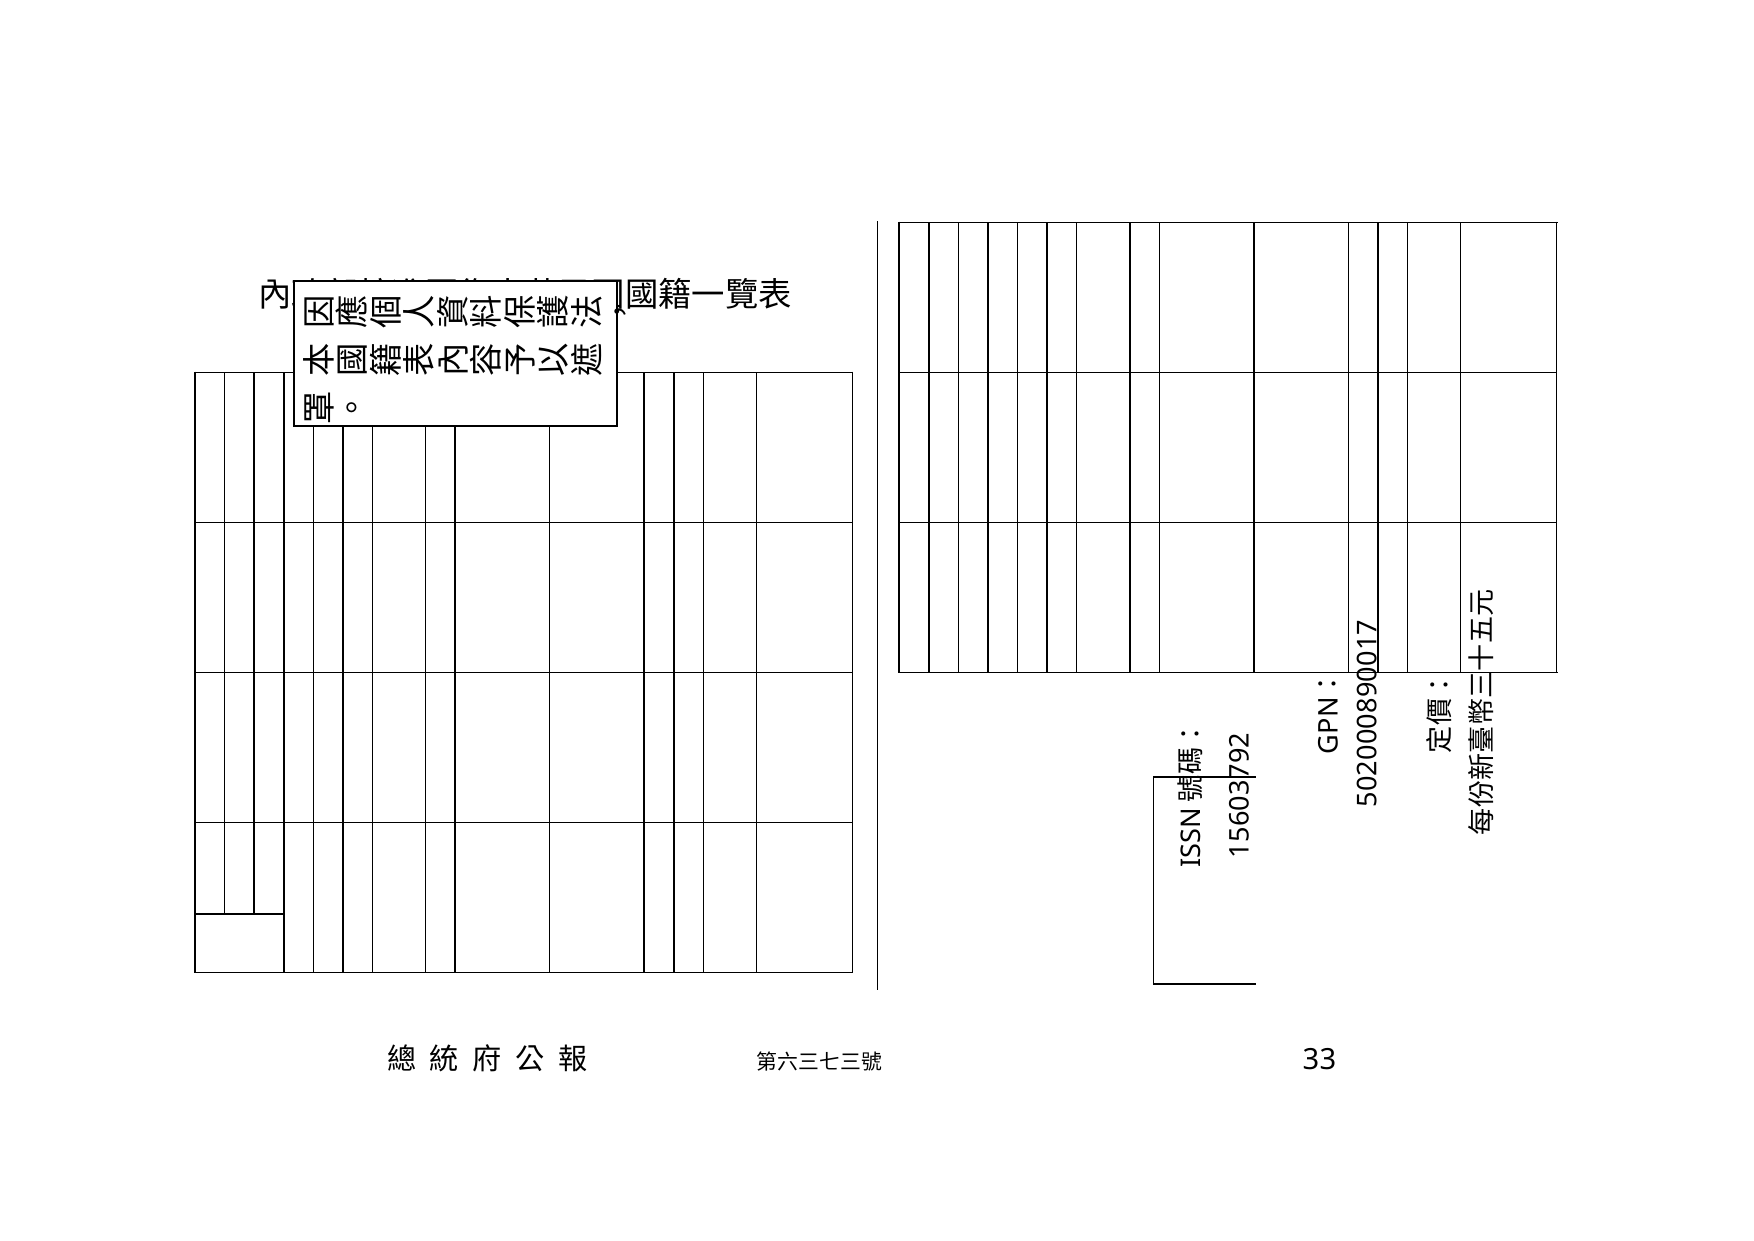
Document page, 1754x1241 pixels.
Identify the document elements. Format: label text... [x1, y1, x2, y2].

table_cell [645, 523, 673, 672]
table_cell [900, 523, 928, 672]
table_cell [1048, 373, 1076, 522]
table_cell [225, 523, 253, 672]
table_cell 15603792 [1205, 778, 1256, 983]
table_cell [1349, 223, 1377, 372]
table_cell [989, 523, 1017, 672]
table_cell [900, 373, 928, 522]
table_header [550, 373, 643, 522]
table_header [456, 427, 549, 522]
table_cell [1408, 373, 1460, 522]
table_header [285, 373, 313, 522]
table_header [1154, 694, 1204, 776]
table_header 502000890017 [1333, 694, 1374, 983]
table_cell [1461, 223, 1556, 372]
table_cell [550, 673, 643, 822]
table_cell [704, 523, 756, 672]
table_cell [255, 823, 283, 913]
table_cell [1048, 523, 1076, 672]
table_cell [196, 673, 224, 822]
table_cell [426, 523, 454, 672]
table_header [344, 427, 372, 522]
table_cell [1349, 373, 1377, 522]
table_header 每份新臺幣三十五元 [1445, 694, 1486, 983]
table_cell ISSN號碼： [1154, 778, 1204, 983]
table_cell [645, 673, 673, 822]
table_header [1374, 694, 1403, 983]
table_cell [959, 523, 987, 672]
table_cell [1160, 373, 1253, 522]
table_cell [1018, 223, 1046, 372]
table_cell [900, 223, 928, 372]
table_cell [1255, 223, 1348, 372]
table_cell [1160, 523, 1253, 672]
table_cell [757, 673, 852, 822]
table_cell [196, 823, 224, 913]
table_cell [285, 673, 313, 822]
table_cell [1408, 223, 1460, 372]
table_cell [1077, 223, 1129, 372]
table_header [426, 427, 454, 522]
table_cell [930, 523, 958, 672]
table_cell [675, 523, 703, 672]
table_cell [196, 915, 283, 972]
table_cell [1160, 223, 1253, 372]
table_header [1205, 694, 1256, 776]
table_cell [959, 223, 987, 372]
table_header [314, 427, 342, 522]
table_cell [1077, 523, 1129, 672]
table_cell [1255, 373, 1348, 522]
table_cell [373, 523, 425, 672]
table_cell [757, 823, 852, 972]
table_cell [225, 823, 253, 913]
table_header [675, 373, 703, 522]
table_header [196, 373, 224, 522]
table_cell [1408, 523, 1460, 672]
table_cell [645, 823, 673, 972]
table_header [225, 373, 253, 522]
table_cell [426, 673, 454, 822]
table_cell [285, 823, 313, 972]
table_cell [1379, 523, 1407, 672]
table_cell [550, 523, 643, 672]
table_cell [456, 673, 549, 822]
table_cell [456, 823, 549, 972]
table_cell [1379, 223, 1407, 372]
table_cell [1255, 523, 1348, 672]
table_cell [1131, 523, 1159, 672]
table_cell [426, 823, 454, 972]
table_cell [344, 673, 372, 822]
table_cell [989, 223, 1017, 372]
table_cell [1077, 373, 1129, 522]
table_cell [930, 373, 958, 522]
table_cell [314, 823, 342, 972]
table_cell [344, 823, 372, 972]
table_cell [255, 673, 283, 822]
table_cell [704, 823, 756, 972]
table_cell [1048, 223, 1076, 372]
table_header 定價： [1403, 694, 1445, 983]
table_cell [373, 823, 425, 972]
table_cell [314, 523, 342, 672]
table_cell [757, 523, 852, 672]
table_cell [989, 373, 1017, 522]
text 內政部核准回復中華民國國籍一覽表 [195, 222, 855, 328]
table_cell [1131, 223, 1159, 372]
table_header GPN： [1291, 694, 1332, 983]
table_header [704, 373, 756, 522]
table_cell [1379, 373, 1407, 522]
table_cell [196, 523, 224, 672]
table_header [1256, 694, 1291, 983]
table_cell [550, 823, 643, 972]
table_cell [675, 673, 703, 822]
table_header [373, 427, 425, 522]
table_header [645, 373, 673, 522]
table_header [255, 373, 283, 522]
table_cell [959, 373, 987, 522]
table_cell [1349, 523, 1377, 672]
table_cell [1461, 523, 1556, 672]
table_cell [255, 523, 283, 672]
table_cell [314, 673, 342, 822]
table_cell [285, 523, 313, 672]
table_cell [1018, 523, 1046, 672]
table_cell [1131, 373, 1159, 522]
table_cell [930, 223, 958, 372]
table_cell [373, 673, 425, 822]
table_cell [1461, 373, 1556, 522]
table_cell [704, 673, 756, 822]
table_header [757, 373, 852, 522]
table_cell [675, 823, 703, 972]
table_cell [1018, 373, 1046, 522]
table_cell [225, 673, 253, 822]
table_cell [344, 523, 372, 672]
table_cell [456, 523, 549, 672]
